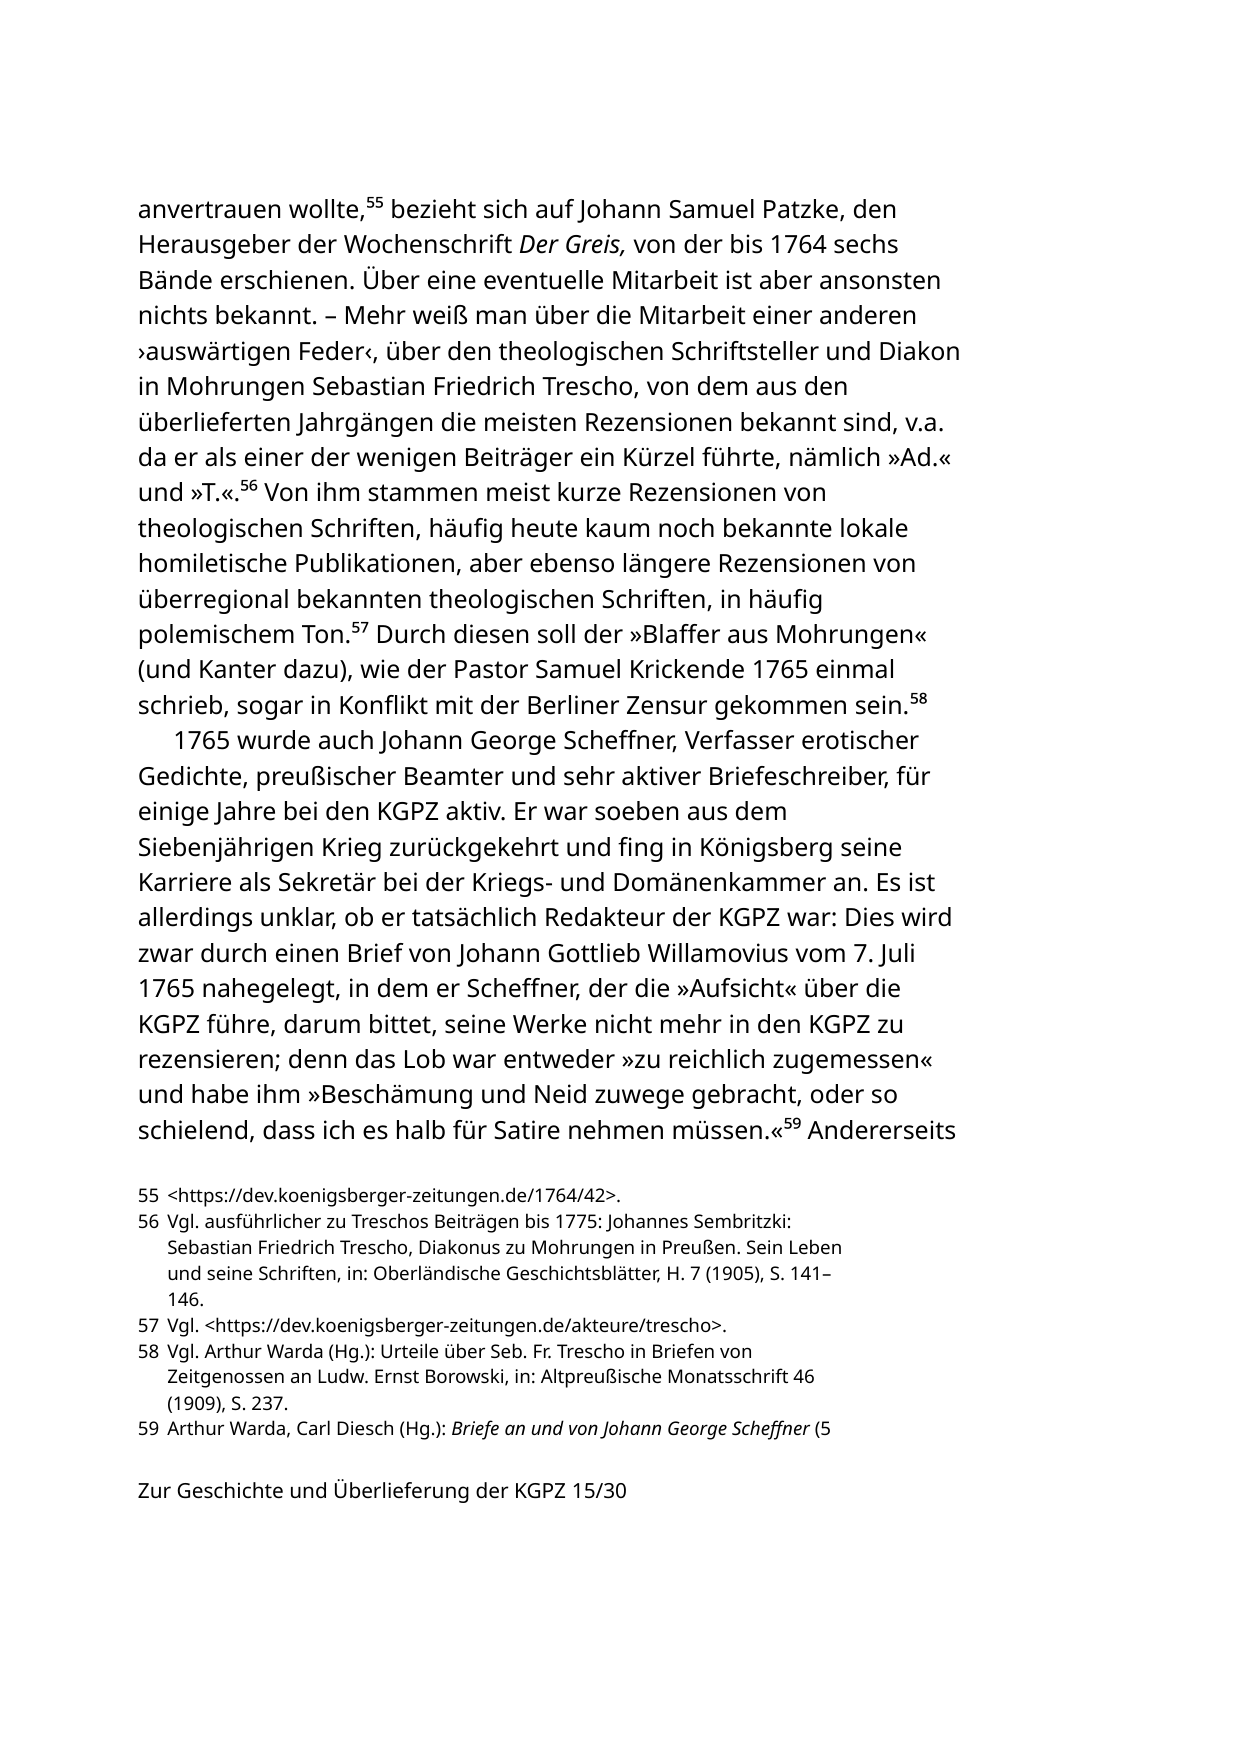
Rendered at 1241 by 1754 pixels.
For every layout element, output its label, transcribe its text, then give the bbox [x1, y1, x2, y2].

text 1765 wurde auch Johann George Scheffner, Verfasser erotischer Gedichte, preußischer Beamter und sehr aktiver Briefeschreiber, für einige Jahre bei den KGPZ aktiv. Er war soeben aus dem Siebenjährigen Krieg zurückgekehrt und fing in Königsberg seine Karriere als Sekretär bei der Kriegs- und Domänenkammer an. Es ist allerdings unklar, ob er tatsächlich Redakteur der KGPZ war: Dies wird zwar durch einen Brief von Johann Gottlieb Willamovius vom 7. Juli 1765 nahegelegt, in dem er Scheffner, der die »Aufsicht« über die KGPZ führe, darum bittet, seine Werke nicht mehr in den KGPZ zu rezensieren; denn das Lob war entweder »zu reichlich zugemessen« und habe ihm »Beschämung und Neid zuwege gebracht, oder so schielend, dass ich es halb für Satire nehmen müssen.« Andererseits [138, 721, 964, 1146]
text <https://dev.koenigsberger-zeitungen.de/1764/42>. [138, 1182, 846, 1208]
text anvertrauen wollte, bezieht sich auf Johann Samuel Patzke, den Herausgeber der Wochenschrift Der Greis, von der bis 1764 sechs Bände erschienen. Über eine eventuelle Mitarbeit ist aber ansonsten nichts bekannt. – Mehr weiß man über die Mitarbeit einer anderen ›auswärtigen Feder‹, über den theologischen Schriftsteller und Diakon in Mohrungen Sebastian Friedrich Trescho, von dem aus den überlieferten Jahrgängen die meisten Rezensionen bekannt sind, v.a. da er als einer der wenigen Beiträger ein Kürzel führte, nämlich »Ad.« und »T.«. Von ihm stammen meist kurze Rezensionen von theologischen Schriften, häufig heute kaum noch bekannte lokale homiletische Publikationen, aber ebenso längere Rezensionen von überregional bekannten theologischen Schriften, in häufig polemischem Ton. Durch diesen soll der »Blaffer aus Mohrungen« (und Kanter dazu), wie der Pastor Samuel Krickende 1765 einmal schrieb, sogar in Konflikt mit der Berliner Zensur gekommen sein. [138, 190, 964, 721]
text Arthur Warda, Carl Diesch (Hg.): Briefe an und von Johann George Scheffner (5 [138, 1415, 846, 1441]
text Vgl. ausführlicher zu Treschos Beiträgen bis 1775: Johannes Sembritzki: Sebastian Friedrich Trescho, Diakonus zu Mohrungen in Preußen. Sein Leben und seine Schriften, in: Oberländische Geschichtsblätter, H. 7 (1905), S. 141–146. [138, 1208, 846, 1311]
text Vgl. Arthur Warda (Hg.): Urteile über Seb. Fr. Trescho in Briefen von Zeitgenossen an Ludw. Ernst Borowski, in: Altpreußische Monatsschrift 46 (1909), S. 237. [138, 1337, 846, 1415]
text Vgl. <https://dev.koenigsberger-zeitungen.de/akteure/trescho>. [138, 1311, 846, 1337]
